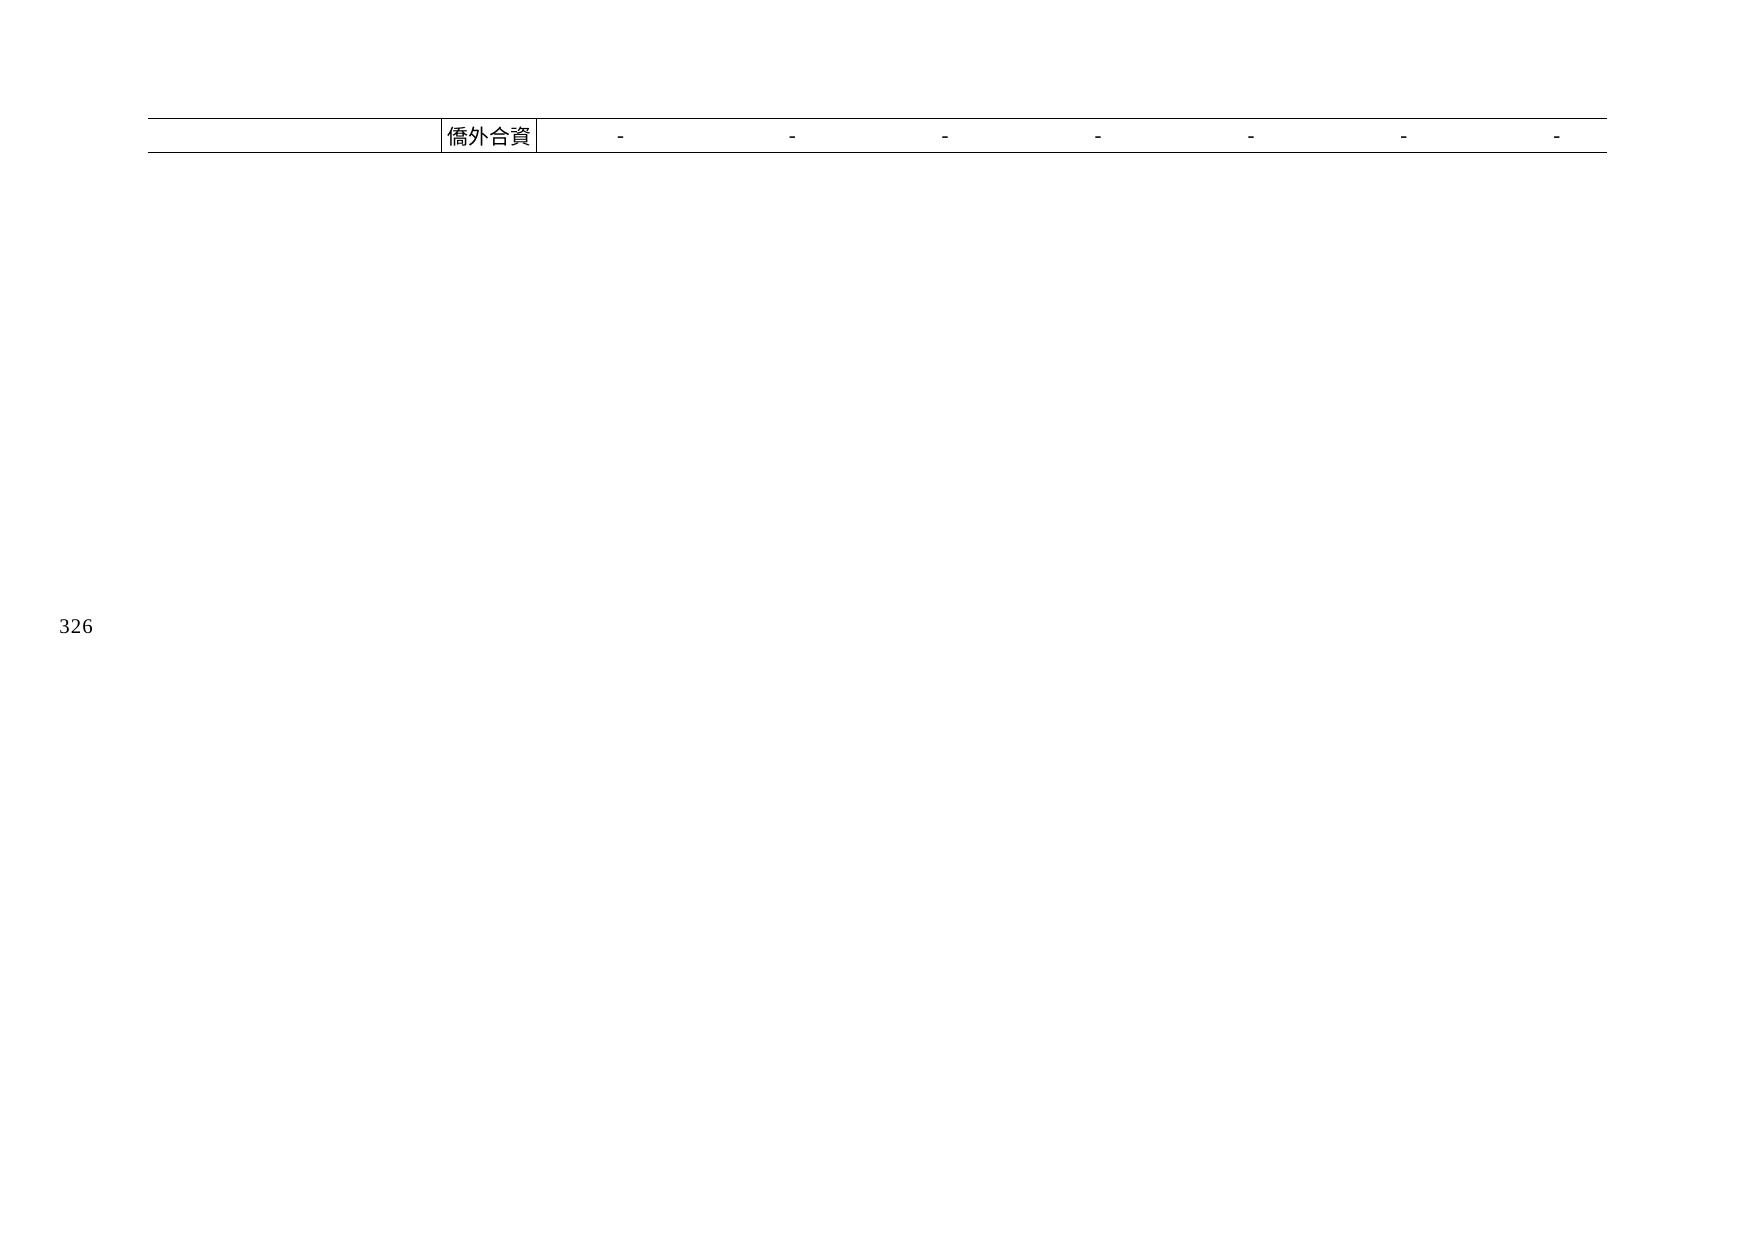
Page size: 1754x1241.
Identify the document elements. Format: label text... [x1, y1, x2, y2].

table_cell - [995, 119, 1148, 152]
table_cell - [537, 119, 689, 152]
table_cell - [1148, 119, 1301, 152]
table_cell - [689, 119, 842, 152]
table_cell - [842, 119, 995, 152]
table_cell - [1454, 119, 1607, 152]
table_cell 僑外合資 [442, 119, 536, 152]
table_cell - [1301, 119, 1454, 152]
table_cell [148, 119, 441, 152]
